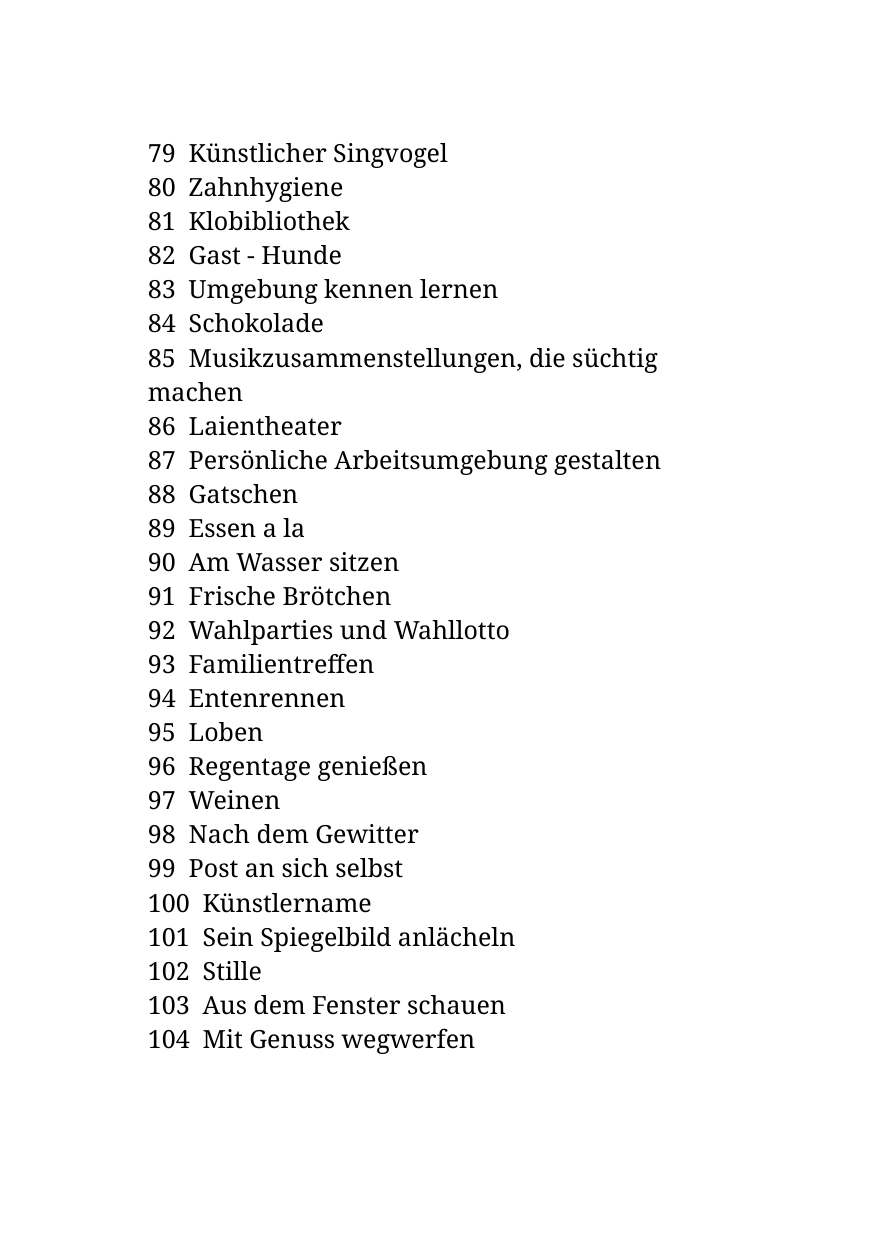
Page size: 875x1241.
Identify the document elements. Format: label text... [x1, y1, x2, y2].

text 98 Nach dem Gewitter [148, 817, 756, 851]
text 103 Aus dem Fenster schauen [148, 987, 756, 1021]
text 86 Laientheater [148, 408, 756, 442]
text 92 Wahlparties und Wahllotto [148, 613, 756, 647]
text 97 Weinen [148, 783, 756, 817]
text 102 Stille [148, 953, 756, 987]
text 80 Zahnhygiene [148, 170, 756, 204]
text 90 Am Wasser sitzen [148, 544, 756, 579]
text 101 Sein Spiegelbild anlächeln [148, 919, 756, 953]
text 93 Familientreffen [148, 647, 756, 681]
text 85 Musikzusammenstellungen, die süchtig machen [148, 340, 756, 408]
text 104 Mit Genuss wegwerfen [148, 1021, 756, 1056]
text 95 Loben [148, 715, 756, 749]
text 84 Schokolade [148, 306, 756, 340]
text 81 Klobibliothek [148, 204, 756, 238]
text 100 Künstlername [148, 885, 756, 919]
text 83 Umgebung kennen lernen [148, 272, 756, 306]
text 89 Essen a la [148, 511, 756, 544]
text 99 Post an sich selbst [148, 851, 756, 885]
text 82 Gast - Hunde [148, 238, 756, 272]
text 91 Frische Brötchen [148, 579, 756, 613]
text 87 Persönliche Arbeitsumgebung gestalten [148, 442, 756, 476]
text 88 Gatschen [148, 476, 756, 511]
text 79 Künstlicher Singvogel [148, 136, 756, 170]
text 94 Entenrennen [148, 681, 756, 715]
text 96 Regentage genießen [148, 749, 756, 783]
